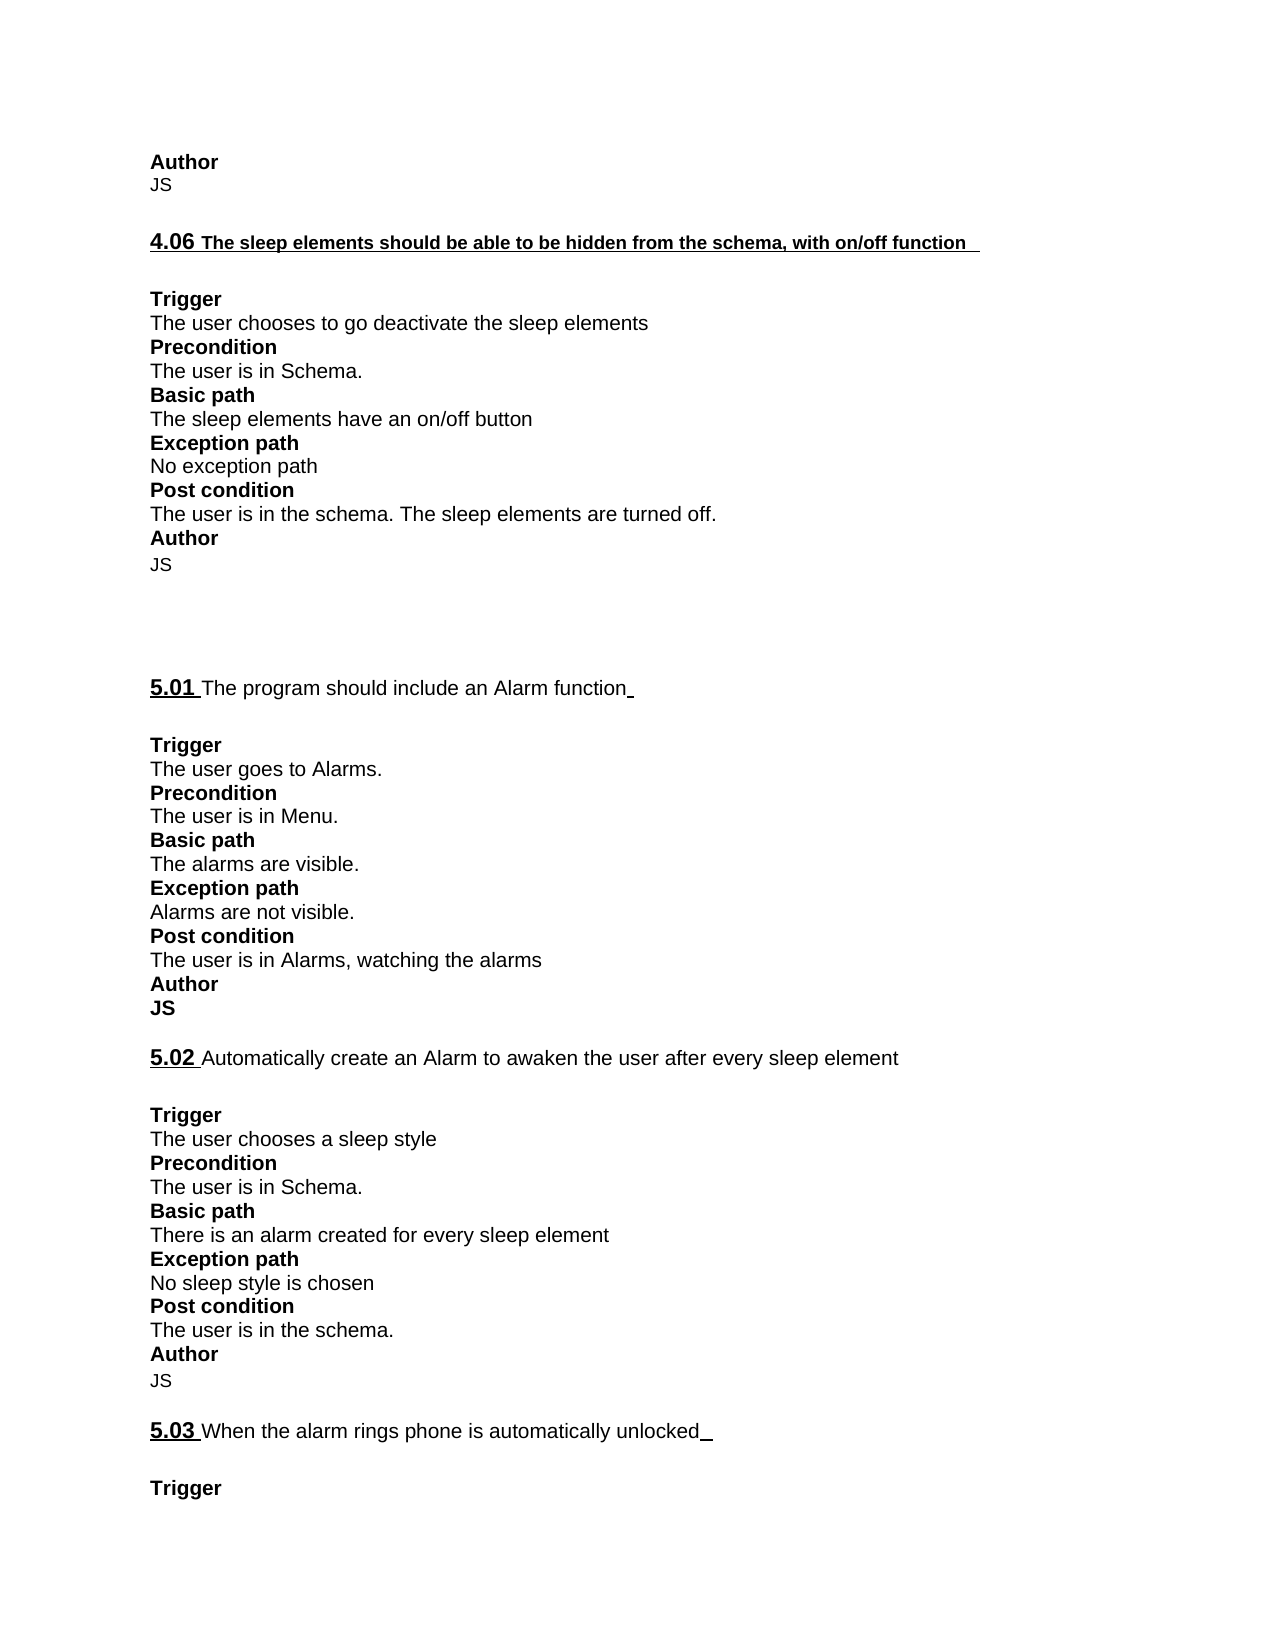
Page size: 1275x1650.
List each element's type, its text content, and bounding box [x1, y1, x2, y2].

text Author JS 4.06 The sleep elements should be able to be hidden from the schema, with on/off function Trigger The user chooses to go deactivate the sleep elements Precondition The user is in Schema. Basic path The sleep elements have an on/off button Exception path No exception path Post condition The user is in the schema. The sleep elements are turned off. Author JS 5.01 The program should include an Alarm function Trigger The user goes to Alarms. Precondition The user is in Menu. Basic path The alarms are visible. Exception path Alarms are not visible. Post condition The user is in Alarms, watching the alarms Author JS 5.02 Automatically create an Alarm to awaken the user after every sleep element Trigger The user chooses a sleep style Precondition The user is in Schema. Basic path There is an alarm created for every sleep element Exception path No sleep style is chosen Post condition The user is in the schema. Author JS 5.03 When the alarm rings phone is automatically unlocked Trigger [150, 150, 1125, 1499]
